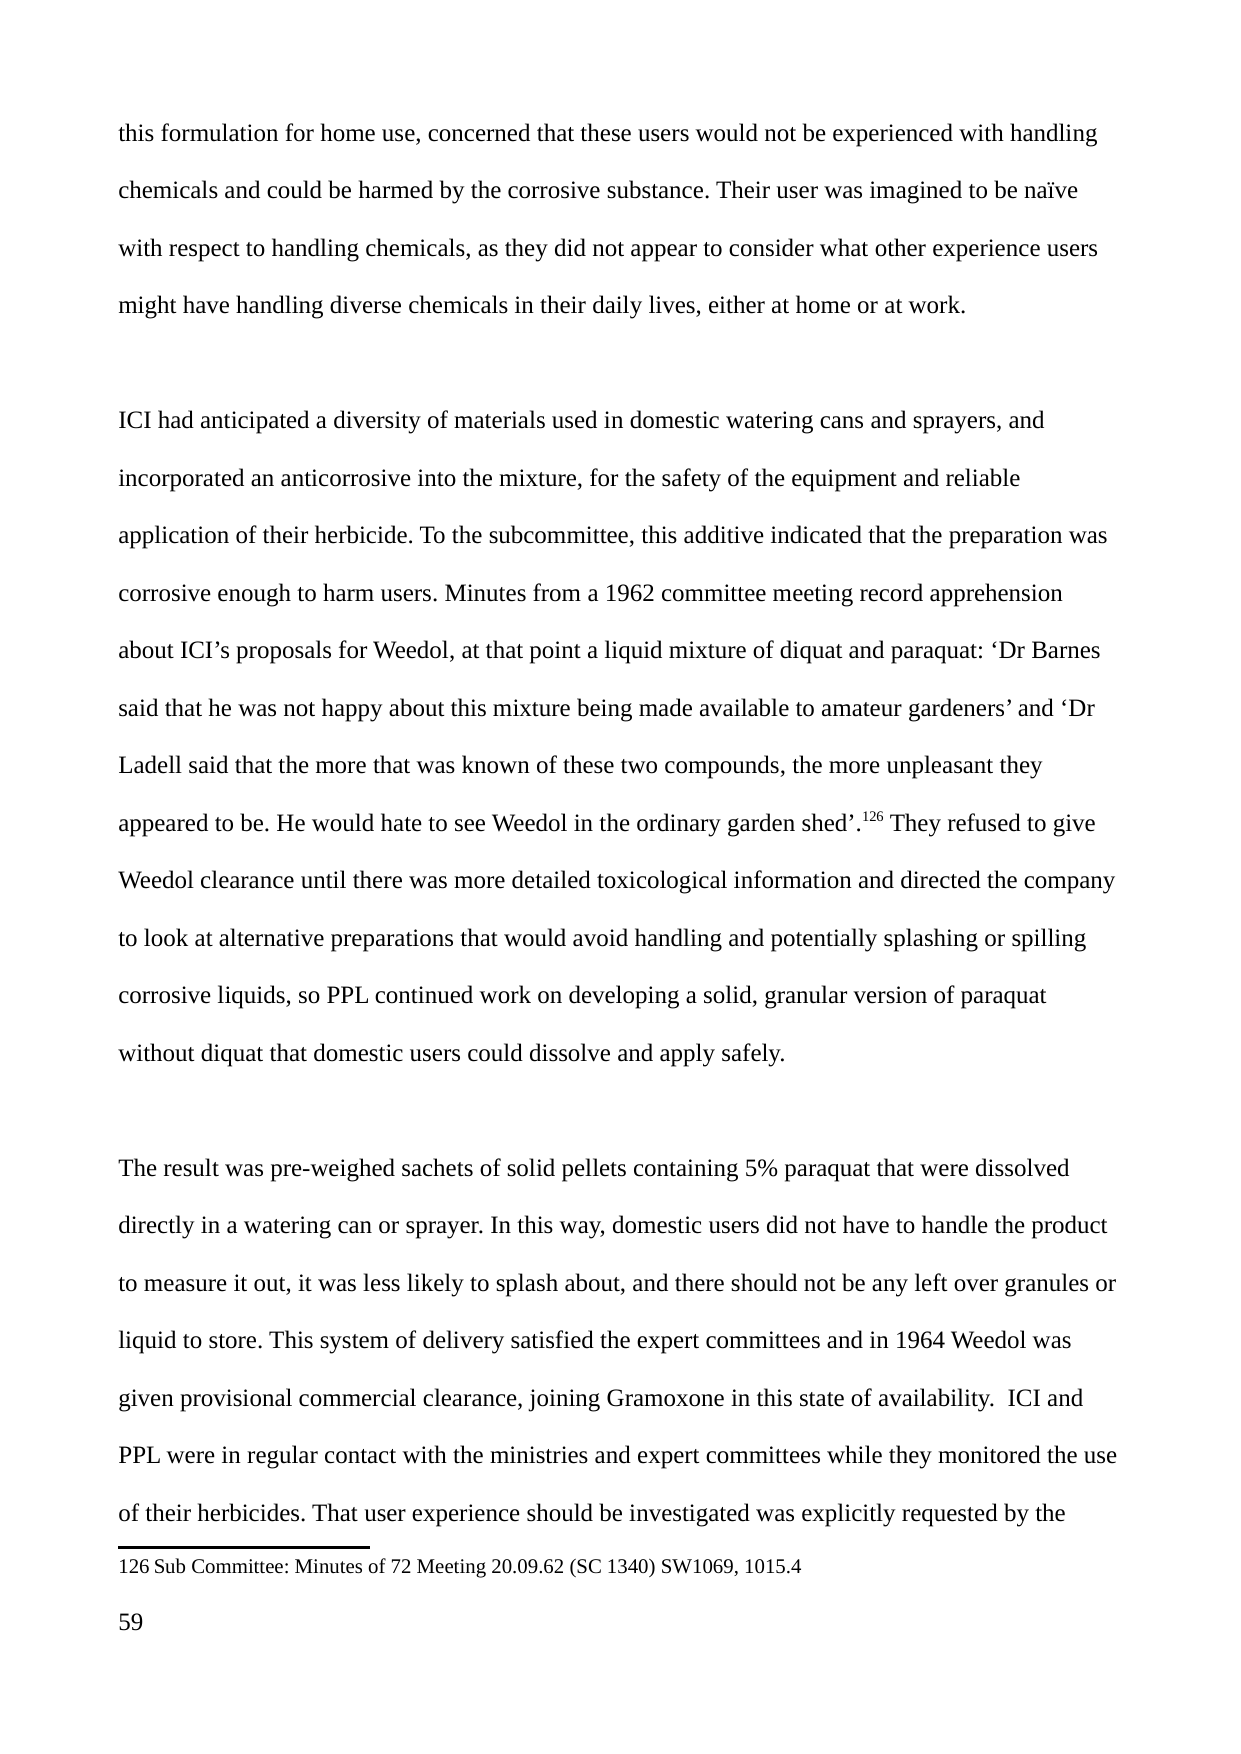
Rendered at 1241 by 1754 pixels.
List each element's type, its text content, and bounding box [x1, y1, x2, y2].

text this formulation for home use, concerned that these users would not be experienced with handling chemicals and could be harmed by the corrosive substance. Their user was imagined to be naïve with respect to handling chemicals, as they did not appear to consider what other experience users might have handling diverse chemicals in their daily lives, either at home or at work. [118, 118, 1122, 319]
text The result was pre-weighed sachets of solid pellets containing 5% paraquat that were dissolved directly in a watering can or sprayer. In this way, domestic users did not have to handle the product to measure it out, it was less likely to splash about, and there should not be any left over granules or liquid to store. This system of delivery satisfied the expert committees and in 1964 Weedol was given provisional commercial clearance, joining Gramoxone in this state of availability. ICI and PPL were in regular contact with the ministries and expert committees while they monitored the use of their herbicides. That user experience should be investigated was explicitly requested by the [118, 1153, 1122, 1527]
text ICI had anticipated a diversity of materials used in domestic watering cans and sprayers, and incorporated an anticorrosive into the mixture, for the safety of the equipment and reliable application of their herbicide. To the subcommittee, this additive indicated that the preparation was corrosive enough to harm users. Minutes from a 1962 committee meeting record apprehension about ICI’s proposals for Weedol, at that point a liquid mixture of diquat and paraquat: ‘Dr Barnes said that he was not happy about this mixture being made available to amateur gardeners’ and ‘Dr Ladell said that the more that was known of these two compounds, the more unpleasant they appeared to be. He would hate to see Weedol in the ordinary garden shed’. They refused to give Weedol clearance until there was more detailed toxicological information and directed the company to look at alternative preparations that would avoid handling and potentially splashing or spilling corrosive liquids, so PPL continued work on developing a solid, granular version of paraquat without diquat that domestic users could dissolve and apply safely. [118, 406, 1122, 1067]
text Sub Committee: Minutes of 72 Meeting 20.09.62 (SC 1340) SW1069, 1015.4 [118, 1553, 1122, 1578]
